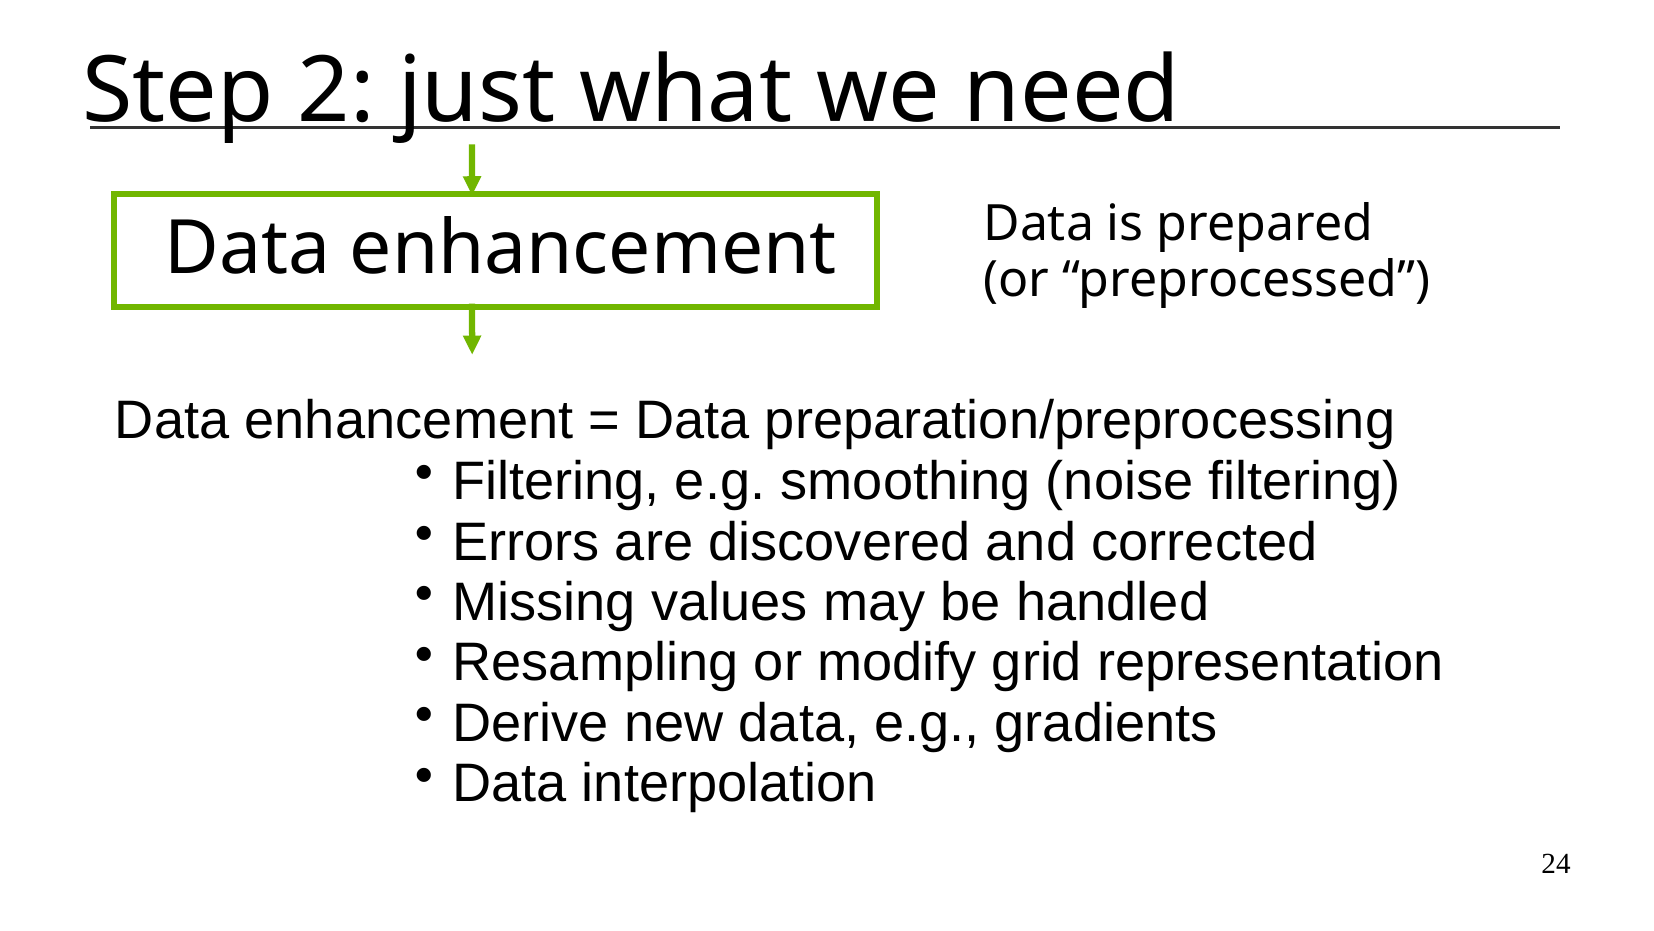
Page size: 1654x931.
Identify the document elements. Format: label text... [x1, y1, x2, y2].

title Step 2: just what we need [82, 32, 1571, 140]
text_box Data enhancement [117, 197, 853, 298]
text_box Data is prepared (or “preprocessed”) [933, 183, 1446, 316]
text_box Data enhancement = Data preparation/preprocessing Filtering, e.g. smoothing (noise filtering) Errors are discovered and corrected Missing values may be handled Resampling or modify grid representation Derive new data, e.g., gradients Data interpolation [98, 378, 1605, 886]
